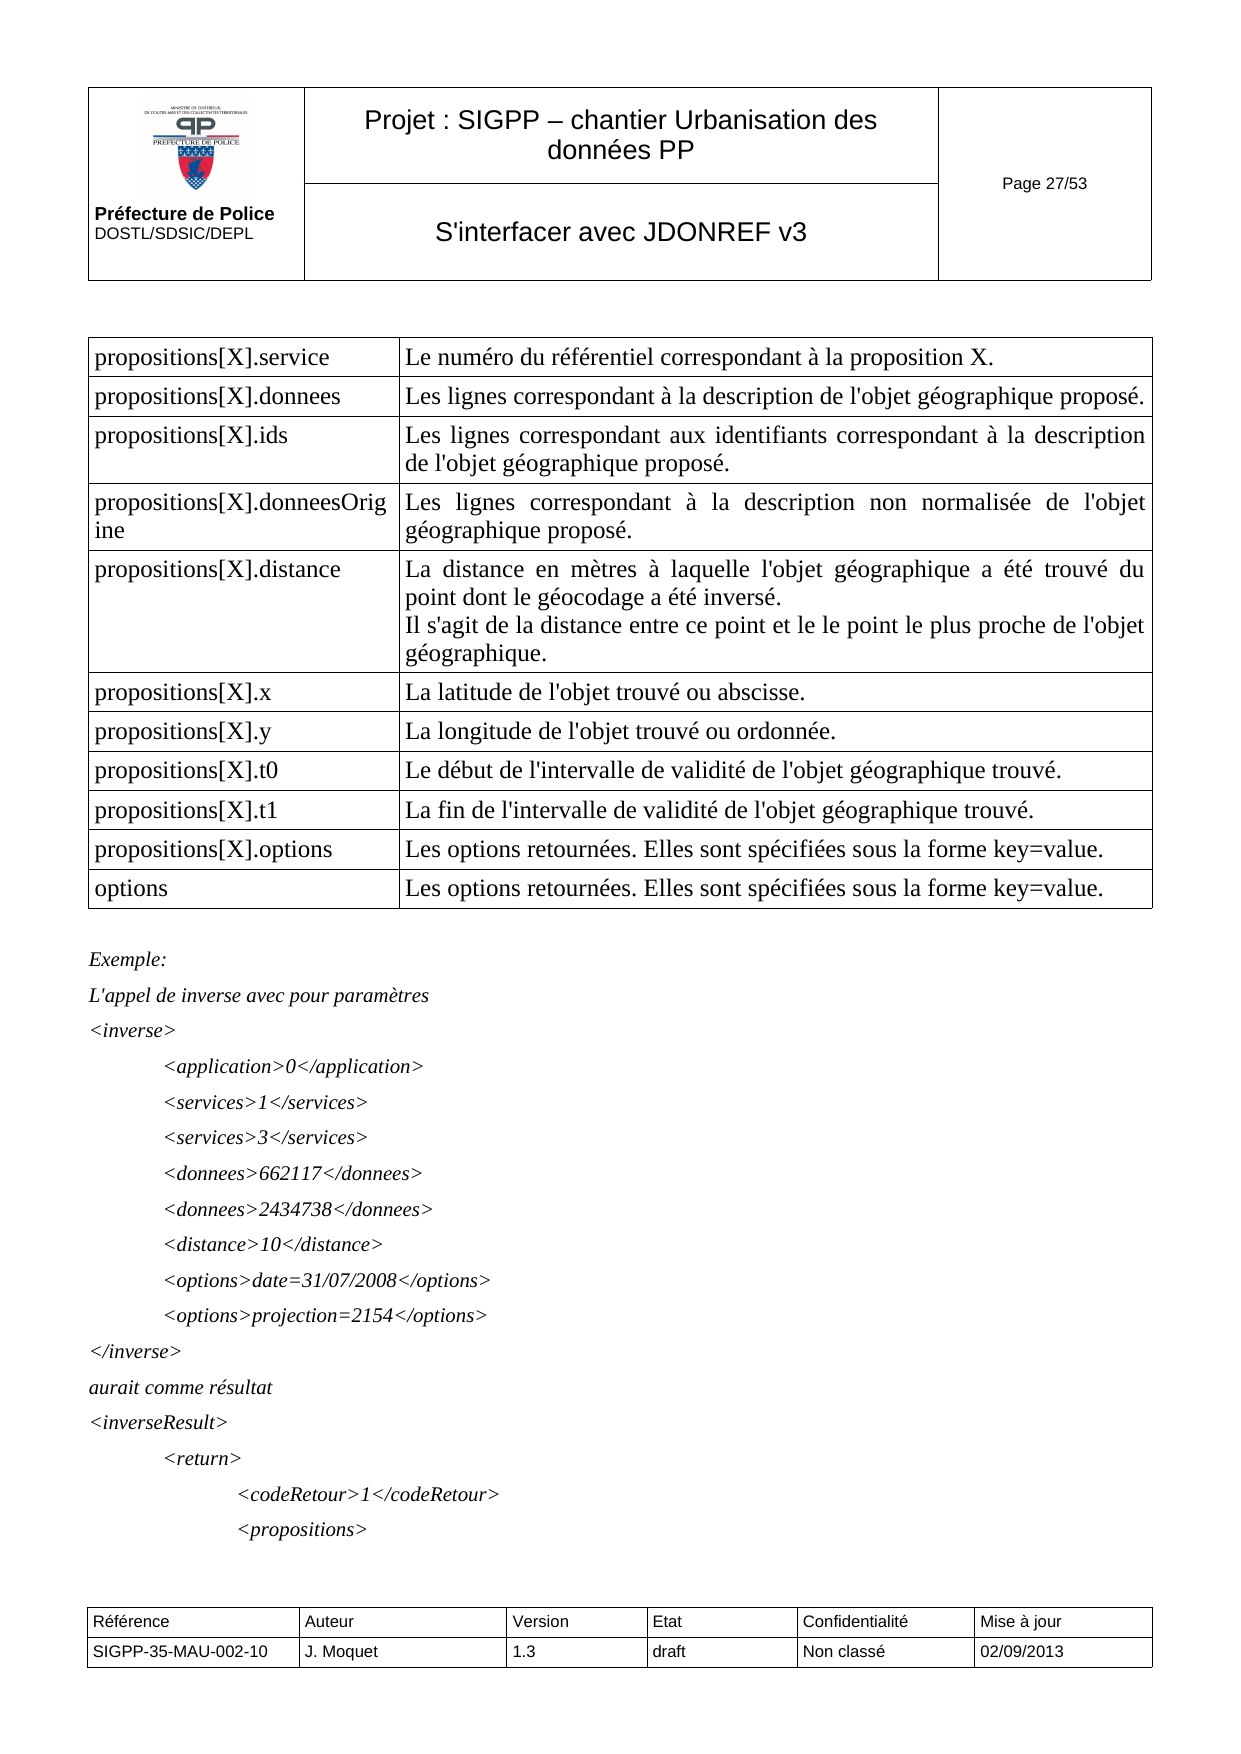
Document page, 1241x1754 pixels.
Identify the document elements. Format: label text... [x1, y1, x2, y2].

table_cell propositions[X].distance [89, 551, 399, 672]
text aurait comme résultat [88, 1376, 1152, 1399]
table_cell propositions[X].t0 [89, 752, 399, 790]
table_cell Les options retournées. Elles sont spécifiées sous la forme key=value. [400, 870, 1152, 908]
table_cell La distance en mètres à laquelle l'objet géographique a été trouvé du point dont le géocodage a été inversé. Il s'agit de la distance entre ce point et le le point le plus proche de l'objet géographique. [400, 551, 1152, 672]
text <inverse> [88, 1019, 1152, 1042]
table_cell propositions[X].t1 [89, 791, 399, 829]
table_cell Le numéro du référentiel correspondant à la proposition X. [400, 338, 1152, 376]
text <inverseResult> [88, 1411, 1152, 1434]
text <codeRetour>1</codeRetour> [88, 1482, 1152, 1506]
text <application>0</application> [88, 1055, 1152, 1078]
text <options>date=31/07/2008</options> [88, 1269, 1152, 1292]
text L'appel de inverse avec pour paramètres [88, 984, 1152, 1007]
text <return> [88, 1447, 1152, 1470]
table_cell propositions[X].x [89, 673, 399, 711]
table_cell propositions[X].options [89, 830, 399, 868]
text <services>3</services> [88, 1126, 1152, 1149]
picture [141, 92, 252, 203]
table_cell options [89, 870, 399, 908]
table_cell propositions[X].donneesOrigine [89, 484, 399, 550]
text Exemple: [88, 948, 1152, 971]
table_cell propositions[X].y [89, 712, 399, 751]
table_cell Les lignes correspondant aux identifiants correspondant à la description de l'objet géographique proposé. [400, 417, 1152, 483]
text <services>1</services> [88, 1091, 1152, 1114]
table_cell La latitude de l'objet trouvé ou abscisse. [400, 673, 1152, 711]
table_cell propositions[X].donnees [89, 377, 399, 416]
table_cell propositions[X].ids [89, 417, 399, 483]
text </inverse> [88, 1340, 1152, 1363]
table_cell Les options retournées. Elles sont spécifiées sous la forme key=value. [400, 830, 1152, 868]
table_cell La fin de l'intervalle de validité de l'objet géographique trouvé. [400, 791, 1152, 829]
text <distance>10</distance> [88, 1233, 1152, 1256]
table_cell propositions[X].service [89, 338, 399, 376]
text <donnees>662117</donnees> [88, 1162, 1152, 1185]
table_cell Le début de l'intervalle de validité de l'objet géographique trouvé. [400, 752, 1152, 790]
text <donnees>2434738</donnees> [88, 1197, 1152, 1221]
table_cell La longitude de l'objet trouvé ou ordonnée. [400, 712, 1152, 751]
text <propositions> [88, 1518, 1152, 1541]
table_cell Les lignes correspondant à la description non normalisée de l'objet géographique proposé. [400, 484, 1152, 550]
text <options>projection=2154</options> [88, 1304, 1152, 1327]
table_cell Les lignes correspondant à la description de l'objet géographique proposé. [400, 377, 1152, 416]
